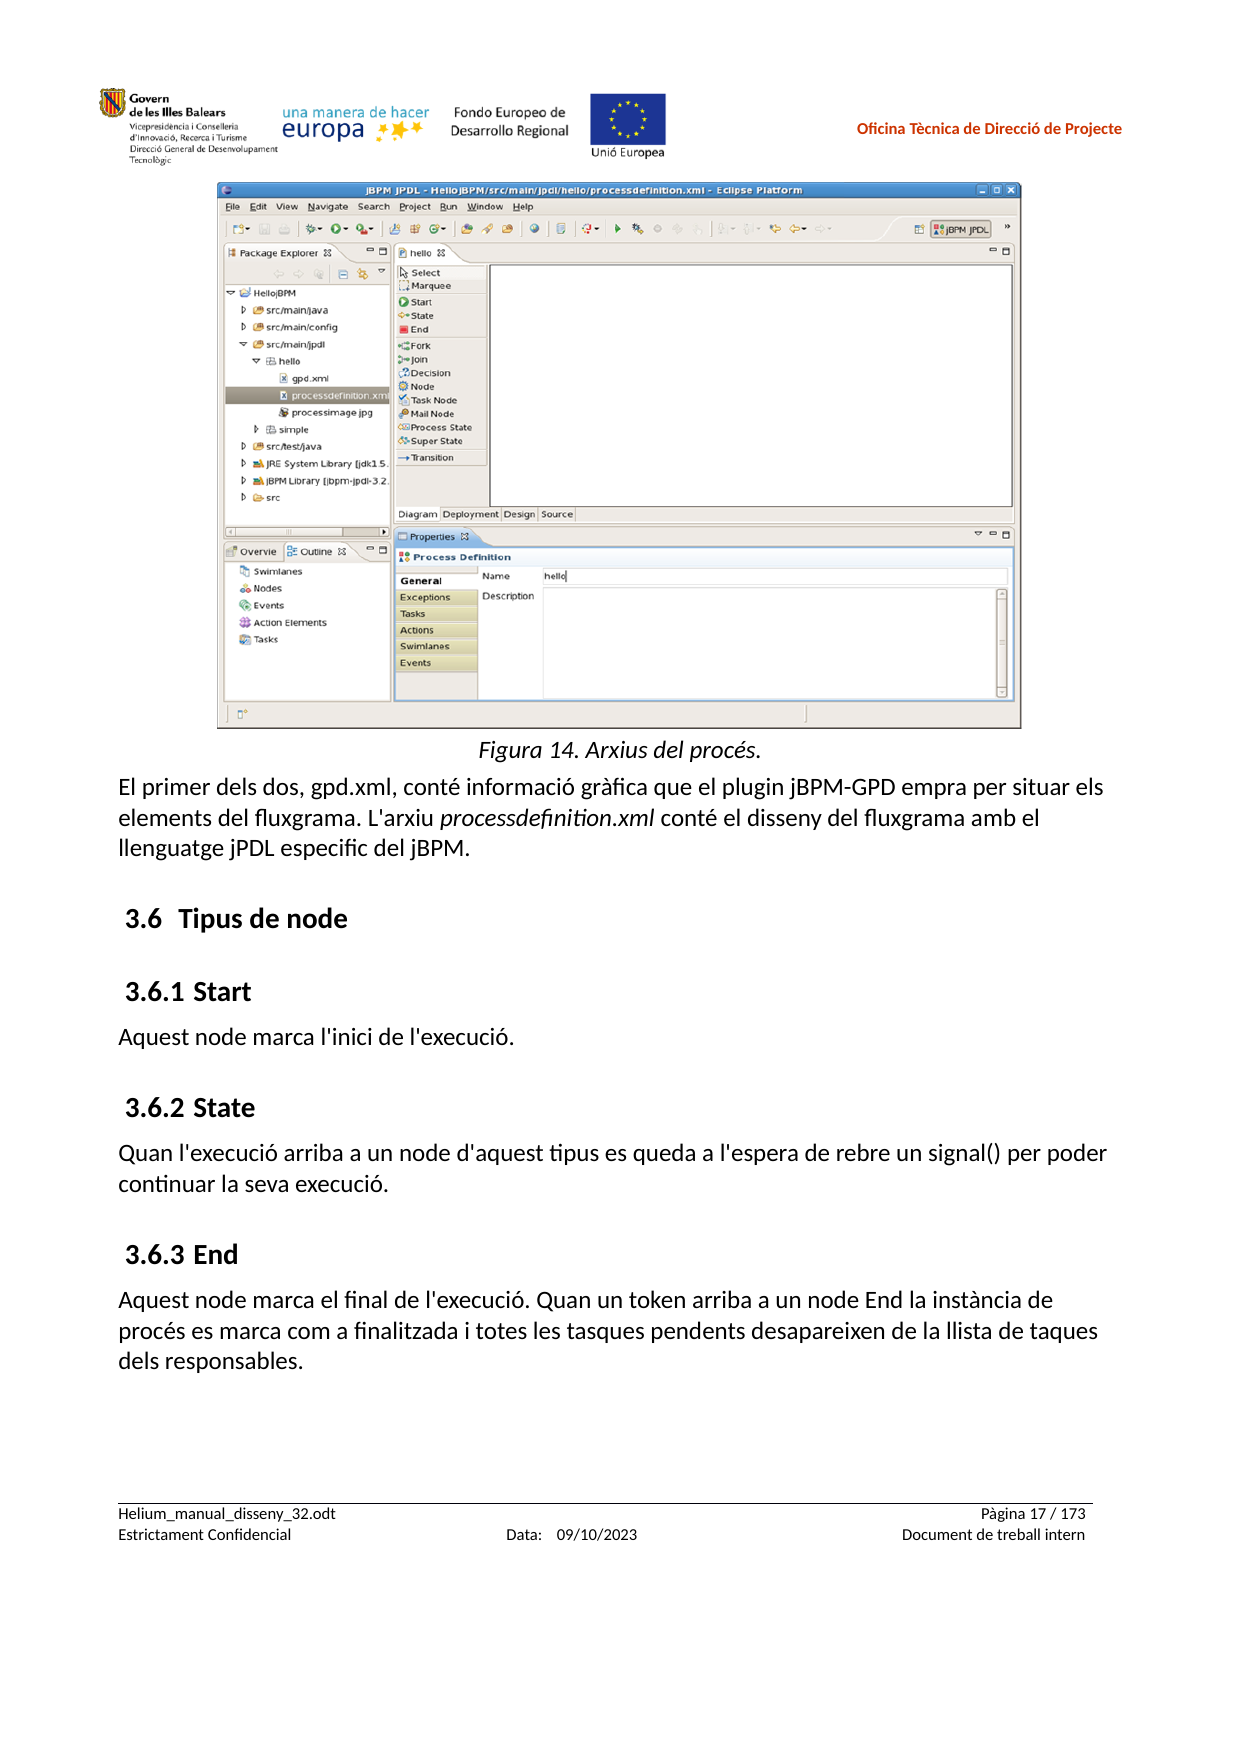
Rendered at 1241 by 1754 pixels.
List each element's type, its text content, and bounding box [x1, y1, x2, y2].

subtitle Start [118, 973, 1122, 1009]
picture [215, 180, 1025, 734]
picture [99, 87, 668, 166]
text Aquest node marca el final de l'execució. Quan un token arriba a un node End la instància de procés es marca com a finalitzada i totes les tasques pendents desapareixen de la llista de taques dels responsables. [118, 1284, 1122, 1376]
subtitle State [118, 1089, 1122, 1125]
subtitle End [118, 1236, 1122, 1272]
subtitle Tipus de node [118, 900, 1122, 936]
text Aquest node marca l'inici de l'execució. [118, 1021, 1122, 1052]
text El primer dels dos, gpd.xml, conté informació gràfica que el plugin jBPM-GPD empra per situar els elements del fluxgrama. L'arxiu processdefinition.xml conté el disseny del fluxgrama amb el llenguatge jPDL especific del jBPM. [118, 168, 1122, 863]
text Quan l'execució arriba a un node d'aquest tipus es queda a l'espera de rebre un signal() per poder continuar la seva execució. [118, 1138, 1122, 1199]
text Figura 14. Arxius del procés. [175, 734, 1065, 764]
